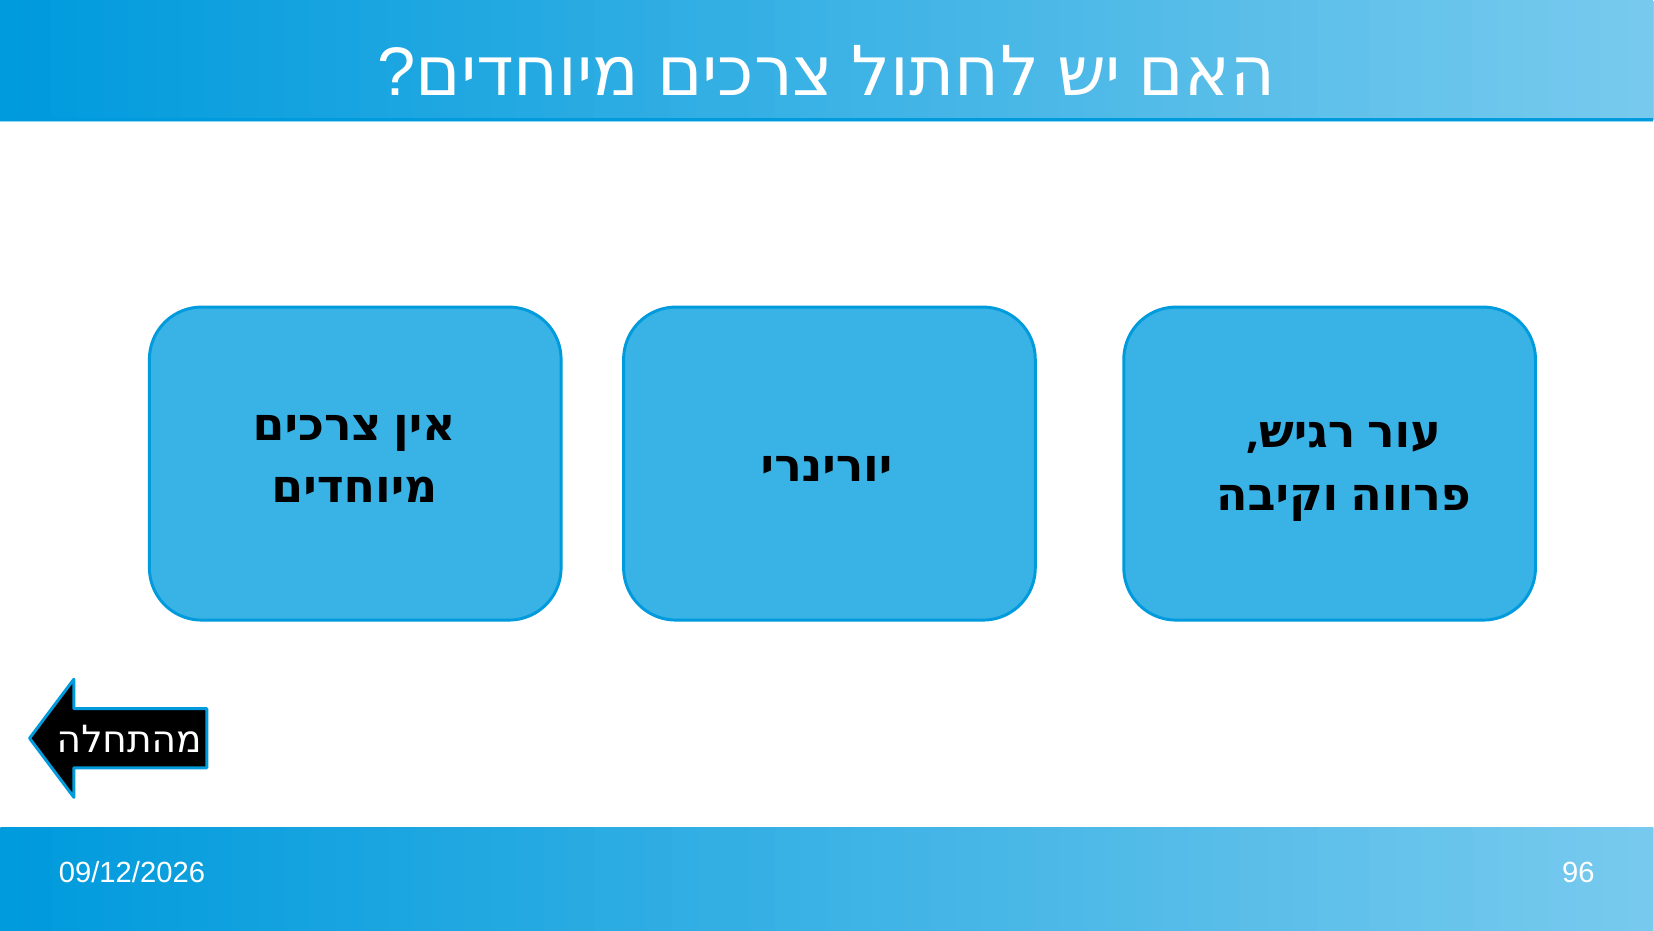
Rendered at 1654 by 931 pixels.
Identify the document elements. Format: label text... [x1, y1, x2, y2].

text_box [623, 307, 1036, 621]
text_box עור רגיש, פרווה וקיבה [1181, 391, 1506, 532]
text_box [1123, 307, 1536, 621]
text_box מהתחלה [29, 679, 207, 798]
text_box [149, 307, 562, 621]
text_box אין צרכים מיוחדים [206, 383, 502, 524]
text_box יורינרי [679, 424, 975, 502]
title ?האם יש לחתול צרכים מיוחדים [59, 21, 1595, 116]
